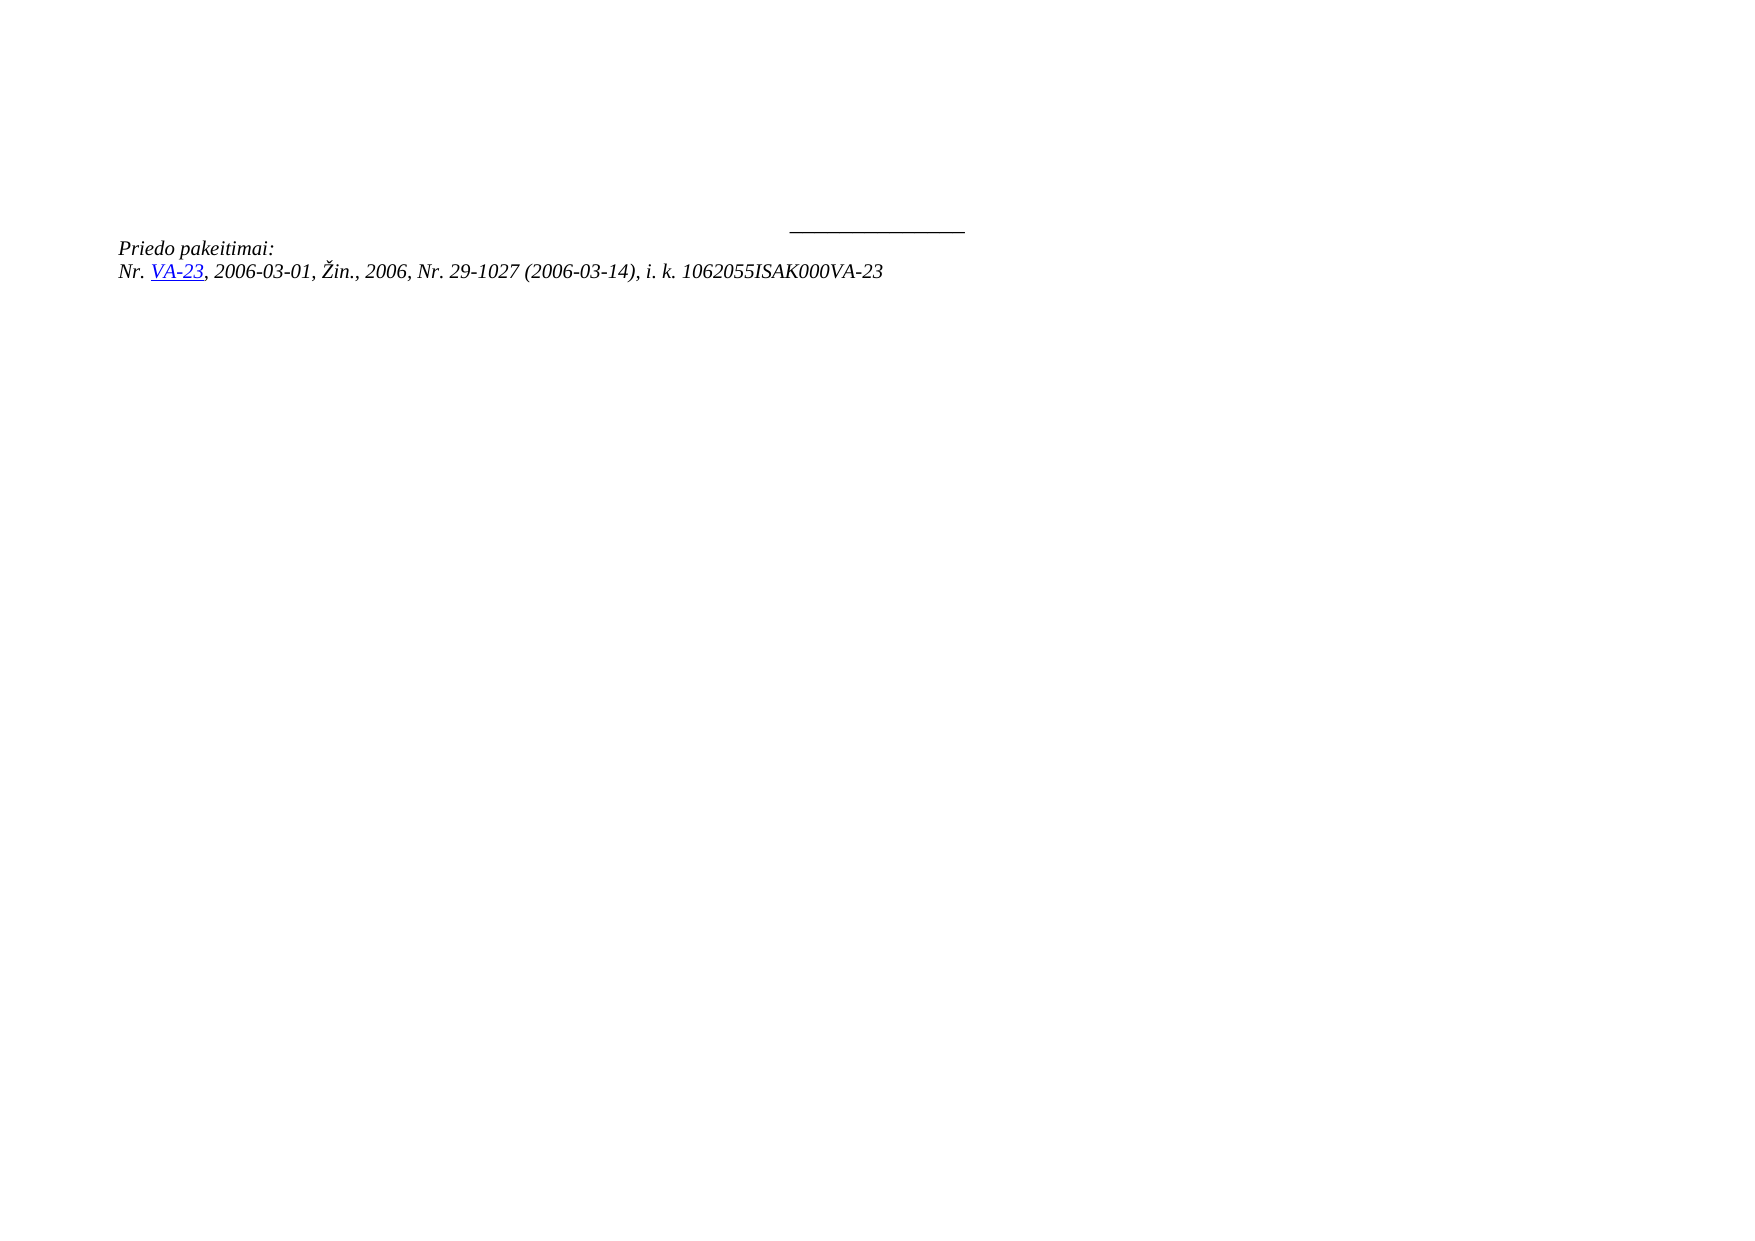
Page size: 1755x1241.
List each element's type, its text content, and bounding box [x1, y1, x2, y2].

text Priedo pakeitimai: [118, 235, 1636, 259]
text Nr. VA-23, 2006-03-01, Žin., 2006, Nr. 29-1027 (2006-03-14), i. k. 1062055ISAK000VA-23 [118, 259, 1636, 283]
text ______________ [118, 207, 1636, 235]
